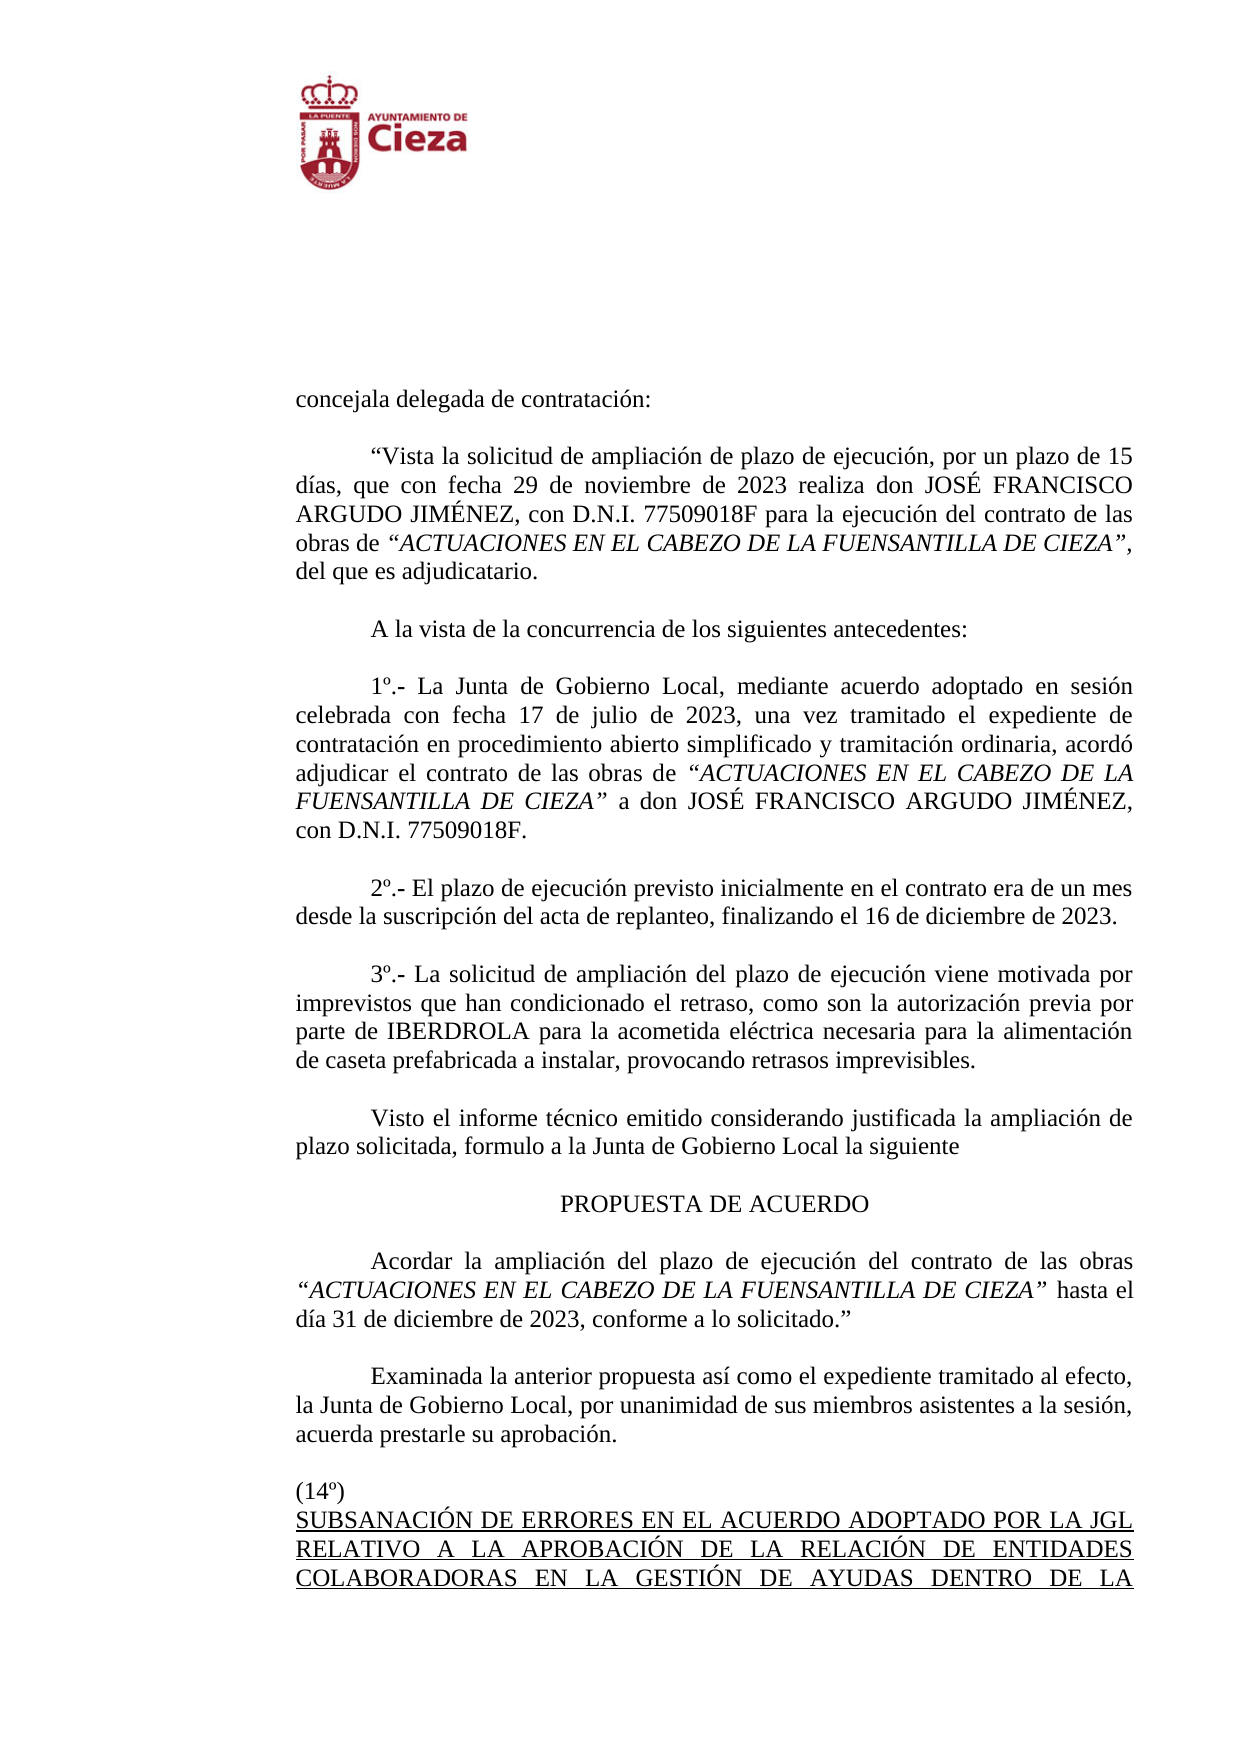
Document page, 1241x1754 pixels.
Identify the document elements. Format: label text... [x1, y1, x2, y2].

text 3º.- La solicitud de ampliación del plazo de ejecución viene motivada por imprevistos que han condicionado el retraso, como son la autorización previa por parte de IBERDROLA para la acometida eléctrica necesaria para la alimentación de caseta prefabricada a instalar, provocando retrasos imprevisibles. [295, 959, 1134, 1074]
text A la vista de la concurrencia de los siguientes antecedentes: [295, 614, 1134, 643]
text Acordar la ampliación del plazo de ejecución del contrato de las obras “ACTUACIONES EN EL CABEZO DE LA FUENSANTILLA DE CIEZA” hasta el día 31 de diciembre de 2023, conforme a lo solicitado.” [295, 1246, 1134, 1333]
text “Vista la solicitud de ampliación de plazo de ejecución, por un plazo de 15 días, que con fecha 29 de noviembre de 2023 realiza don JOSÉ FRANCISCO ARGUDO JIMÉNEZ, con D.N.I. 77509018F para la ejecución del contrato de las obras de “ACTUACIONES EN EL CABEZO DE LA FUENSANTILLA DE CIEZA”, del que es adjudicatario. [295, 441, 1134, 585]
text concejala delegada de contratación: [295, 384, 1134, 413]
text SUBSANACIÓN DE ERRORES EN EL ACUERDO ADOPTADO POR LA JGL [295, 1505, 1134, 1530]
text PROPUESTA DE ACUERDO [295, 1189, 1134, 1218]
text 2º.- El plazo de ejecución previsto inicialmente en el contrato era de un mes desde la suscripción del acta de replanteo, finalizando el 16 de diciembre de 2023. [295, 873, 1134, 930]
text (14º) [295, 1476, 1134, 1505]
text RELATIVO A LA APROBACIÓN DE LA RELACIÓN DE ENTIDADES [295, 1531, 1134, 1559]
text 1º.- La Junta de Gobierno Local, mediante acuerdo adoptado en sesión celebrada con fecha 17 de julio de 2023, una vez tramitado el expediente de contratación en procedimiento abierto simplificado y tramitación ordinaria, acordó adjudicar el contrato de las obras de “ACTUACIONES EN EL CABEZO DE LA FUENSANTILLA DE CIEZA” a don JOSÉ FRANCISCO ARGUDO JIMÉNEZ, con D.N.I. 77509018F. [295, 671, 1134, 844]
text Examinada la anterior propuesta así como el expediente tramitado al efecto, la Junta de Gobierno Local, por unanimidad de sus miembros asistentes a la sesión, acuerda prestarle su aprobación. [295, 1361, 1134, 1448]
picture [296, 71, 472, 194]
text COLABORADORAS EN LA GESTIÓN DE AYUDAS DENTRO DE LA [295, 1560, 1134, 1588]
text Visto el informe técnico emitido considerando justificada la ampliación de plazo solicitada, formulo a la Junta de Gobierno Local la siguiente [295, 1103, 1134, 1160]
